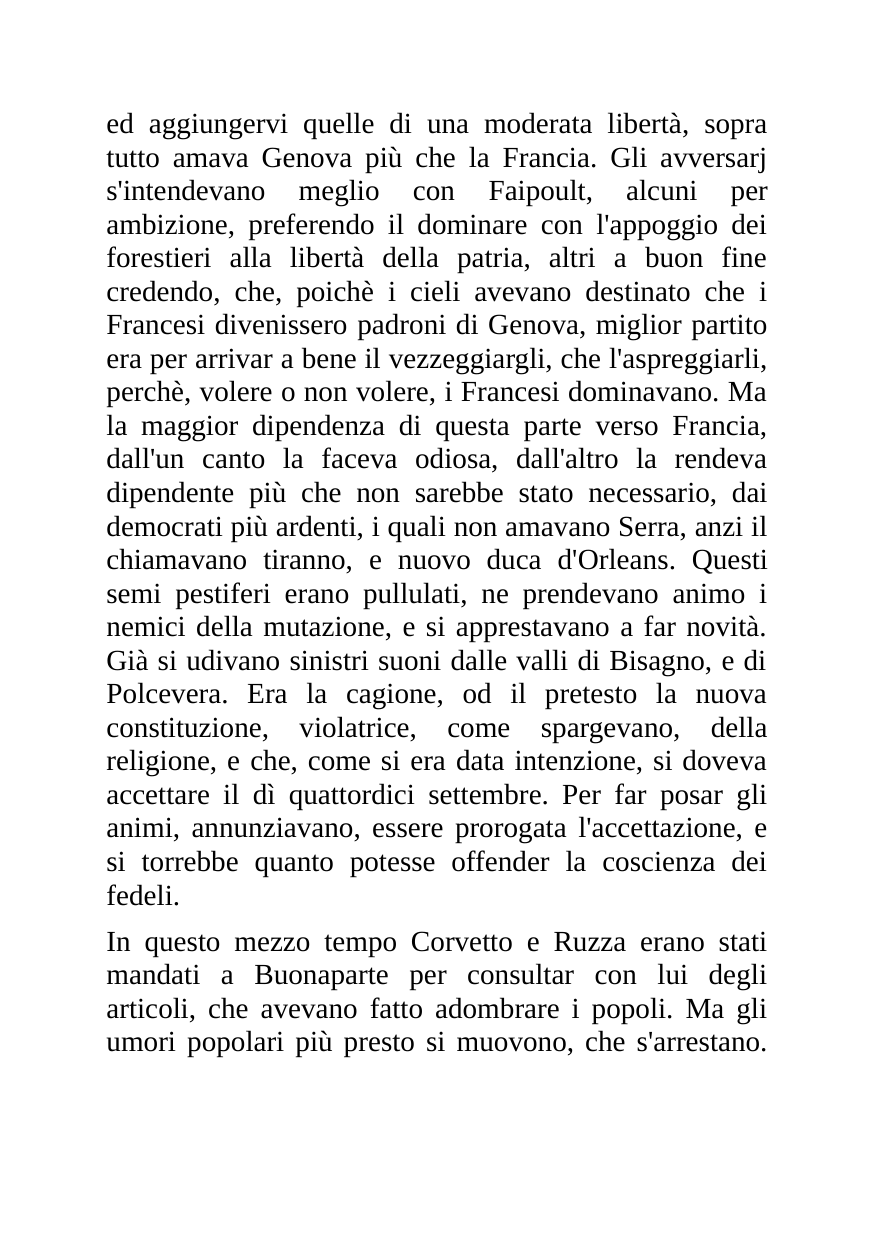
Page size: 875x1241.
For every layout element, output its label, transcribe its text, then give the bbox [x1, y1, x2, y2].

text ed aggiungervi quelle di una moderata libertà, sopra tutto amava Genova più che la Francia. Gli avversarj s'intendevano meglio con Faipoult, alcuni per ambizione, preferendo il dominare con l'appoggio dei forestieri alla libertà della patria, altri a buon fine credendo, che, poichè i cieli avevano destinato che i Francesi divenissero padroni di Genova, miglior partito era per arrivar a bene il vezzeggiargli, che l'aspreggiarli, perchè, volere o non volere, i Francesi dominavano. Ma la maggior dipendenza di questa parte verso Francia, dall'un canto la faceva odiosa, dall'altro la rendeva dipendente più che non sarebbe stato necessario, dai democrati più ardenti, i quali non amavano Serra, anzi il chiamavano tiranno, e nuovo duca d'Orleans. Questi semi pestiferi erano pullulati, ne prendevano animo i nemici della mutazione, e si apprestavano a far novità. Già si udivano sinistri suoni dalle valli di Bisagno, e di Polcevera. Era la cagione, od il pretesto la nuova constituzione, violatrice, come spargevano, della religione, e che, come si era data intenzione, si doveva accettare il dì quattordici settembre. Per far posar gli animi, annunziavano, essere prorogata l'accettazione, e si torrebbe quanto potesse offender la coscienza dei fedeli. [106, 106, 768, 911]
text In questo mezzo tempo Corvetto e Ruzza erano stati mandati a Buonaparte per consultar con lui degli articoli, che avevano fatto adombrare i popoli. Ma gli umori popolari più presto si muovono, che s'arrestano. [106, 924, 768, 1058]
